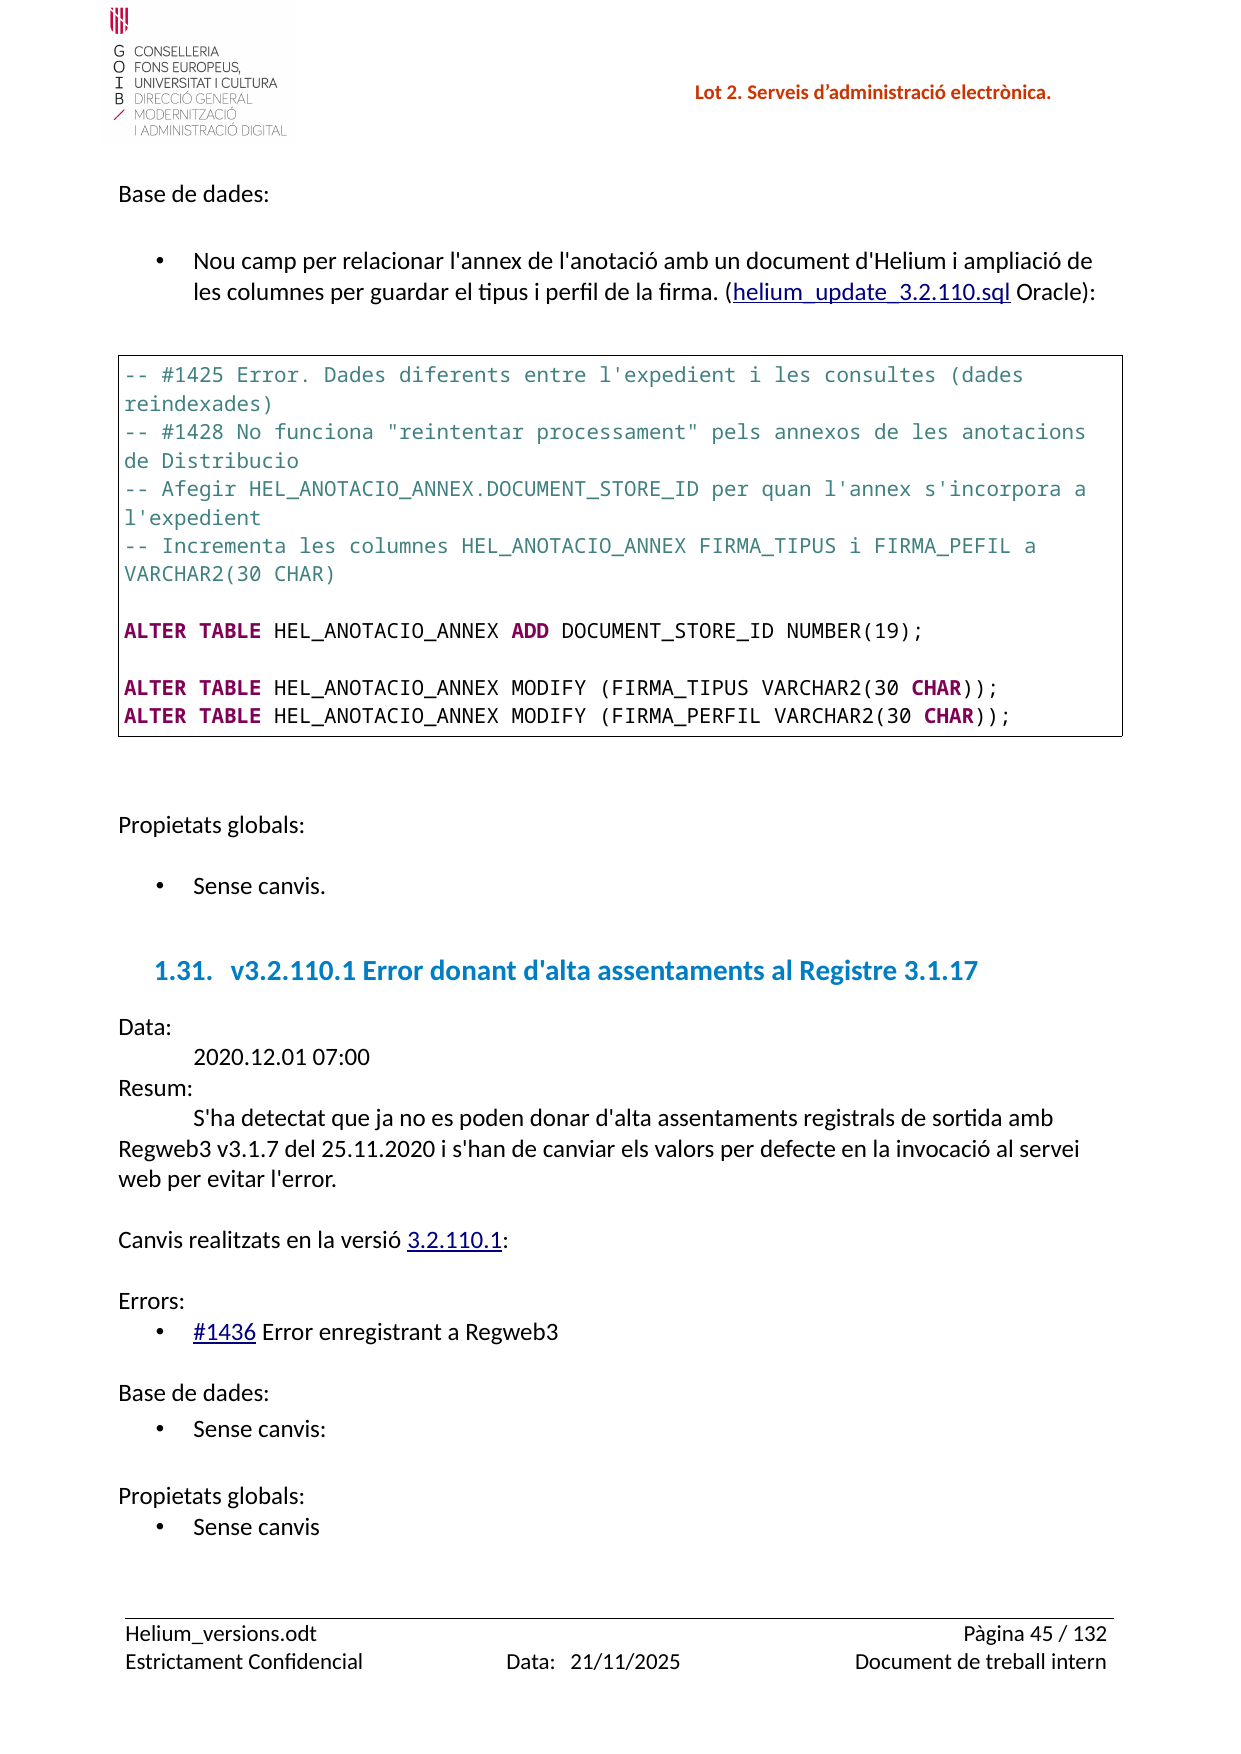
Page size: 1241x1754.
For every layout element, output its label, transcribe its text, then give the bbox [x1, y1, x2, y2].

text Base de dades: [118, 1377, 1122, 1408]
text Propietats globals: [118, 809, 1122, 839]
table_header -- #1425 Error. Dades diferents entre l'expedient i les consultes (dades reindexades) -- #1428 No funciona "reintentar processament" pels annexos de les anotacions de Distribucio -- Afegir HEL_ANOTACIO_ANNEX.DOCUMENT_STORE_ID per quan l'annex s'incorpora a l'expedient -- Incrementa les columnes HEL_ANOTACIO_ANNEX FIRMA_TIPUS i FIRMA_PEFIL a VARCHAR2(30 CHAR) ALTER TABLE HEL_ANOTACIO_ANNEX ADD DOCUMENT_STORE_ID NUMBER(19); ALTER TABLE HEL_ANOTACIO_ANNEX MODIFY (FIRMA_TIPUS VARCHAR2(30 CHAR)); ALTER TABLE HEL_ANOTACIO_ANNEX MODIFY (FIRMA_PERFIL VARCHAR2(30 CHAR)); [119, 356, 1122, 736]
subtitle v3.2.110.1 Error donant d'alta assentaments al Registre 3.1.17 [153, 952, 1122, 987]
text Resum: [118, 1072, 1122, 1102]
list Sense canvis: [156, 1413, 1122, 1444]
list #1436 Error enregistrant a Regweb3 [156, 1316, 1122, 1347]
text Canvis realitzats en la versió 3.2.110.1: [118, 1224, 1122, 1255]
text Data: [118, 1011, 1122, 1041]
list Nou camp per relacionar l'annex de l'anotació amb un document d'Helium i ampliació de les columnes per guardar el tipus i perfil de la firma. (helium_update_3.2.110.sql Oracle): [156, 245, 1122, 306]
text S'ha detectat que ja no es poden donar d'alta assentaments registrals de sortida amb Regweb3 v3.1.7 del 25.11.2020 i s'han de canviar els valors per defecte en la invocació al servei web per evitar l'error. [118, 1102, 1122, 1194]
list Sense canvis. [156, 870, 1122, 900]
picture [100, 0, 297, 144]
list Sense canvis [156, 1511, 1122, 1542]
text Errors: [118, 1286, 1122, 1316]
text 2020.12.01 07:00 [118, 1041, 1122, 1072]
text Propietats globals: [118, 1481, 1122, 1511]
text Base de dades: [118, 178, 1122, 209]
